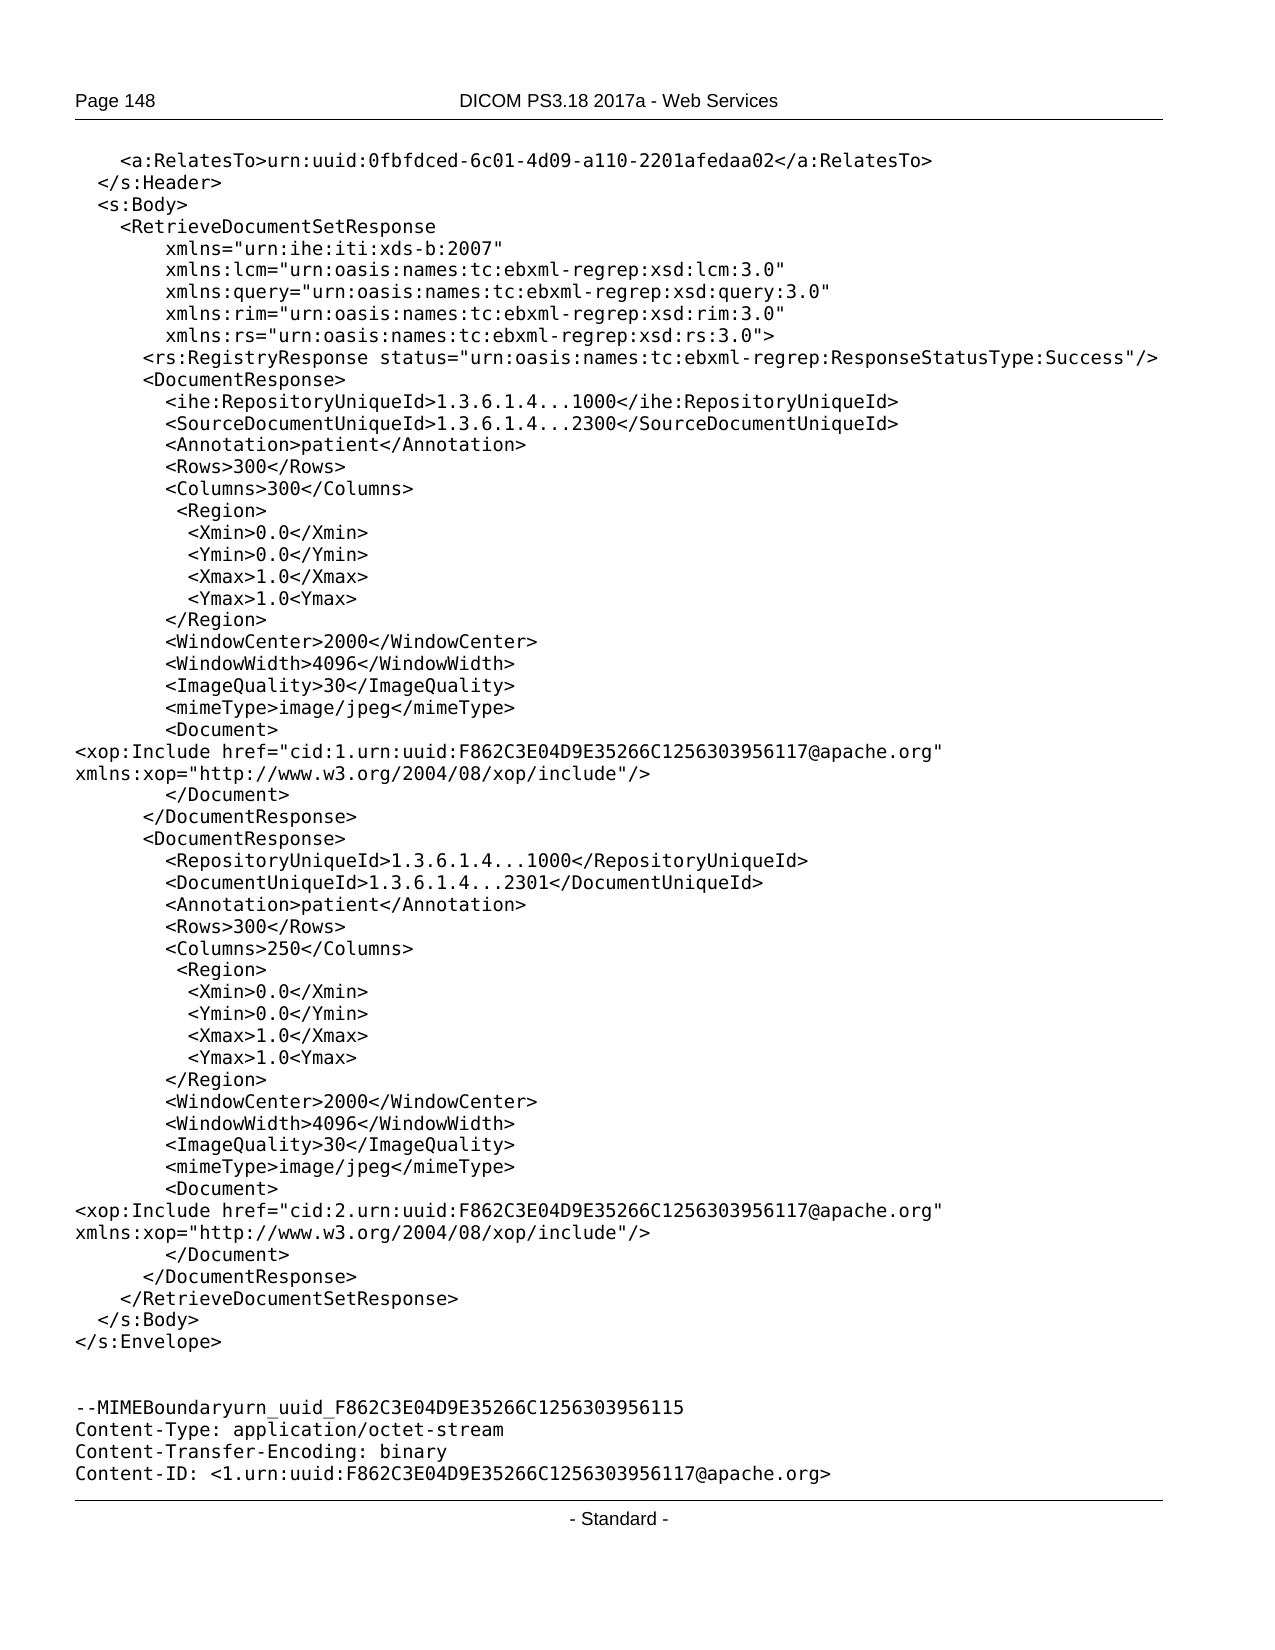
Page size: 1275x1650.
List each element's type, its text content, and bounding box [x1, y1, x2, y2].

text <a:RelatesTo>urn:uuid:0fbfdced-6c01-4d09-a110-2201afedaa02</a:RelatesTo> </s:Header> <s:Body> <RetrieveDocumentSetResponse xmlns="urn:ihe:iti:xds-b:2007" xmlns:lcm="urn:oasis:names:tc:ebxml-regrep:xsd:lcm:3.0" xmlns:query="urn:oasis:names:tc:ebxml-regrep:xsd:query:3.0" xmlns:rim="urn:oasis:names:tc:ebxml-regrep:xsd:rim:3.0" xmlns:rs="urn:oasis:names:tc:ebxml-regrep:xsd:rs:3.0"> <rs:RegistryResponse status="urn:oasis:names:tc:ebxml-regrep:ResponseStatusType:Success"/> <DocumentResponse> <ihe:RepositoryUniqueId>1.3.6.1.4...1000</ihe:RepositoryUniqueId> <SourceDocumentUniqueId>1.3.6.1.4...2300</SourceDocumentUniqueId> <Annotation>patient</Annotation> <Rows>300</Rows> <Columns>300</Columns> <Region> <Xmin>0.0</Xmin> <Ymin>0.0</Ymin> <Xmax>1.0</Xmax> <Ymax>1.0<Ymax> </Region> <WindowCenter>2000</WindowCenter> <WindowWidth>4096</WindowWidth> <ImageQuality>30</ImageQuality> <mimeType>image/jpeg</mimeType> <Document> <xop:Include href="cid:1.urn:uuid:F862C3E04D9E35266C1256303956117@apache.org" xmlns:xop="http://www.w3.org/2004/08/xop/include"/> </Document> </DocumentResponse> <DocumentResponse> <RepositoryUniqueId>1.3.6.1.4...1000</RepositoryUniqueId> <DocumentUniqueId>1.3.6.1.4...2301</DocumentUniqueId> <Annotation>patient</Annotation> <Rows>300</Rows> <Columns>250</Columns> <Region> <Xmin>0.0</Xmin> <Ymin>0.0</Ymin> <Xmax>1.0</Xmax> <Ymax>1.0<Ymax> </Region> <WindowCenter>2000</WindowCenter> <WindowWidth>4096</WindowWidth> <ImageQuality>30</ImageQuality> <mimeType>image/jpeg</mimeType> <Document> <xop:Include href="cid:2.urn:uuid:F862C3E04D9E35266C1256303956117@apache.org" xmlns:xop="http://www.w3.org/2004/08/xop/include"/> </Document> </DocumentResponse> </RetrieveDocumentSetResponse> </s:Body> </s:Envelope> --MIMEBoundaryurn_uuid_F862C3E04D9E35266C1256303956115 Content-Type: application/octet-stream Content-Transfer-Encoding: binary Content-ID: <1.urn:uuid:F862C3E04D9E35266C1256303956117@apache.org> [75, 150, 1162, 1484]
